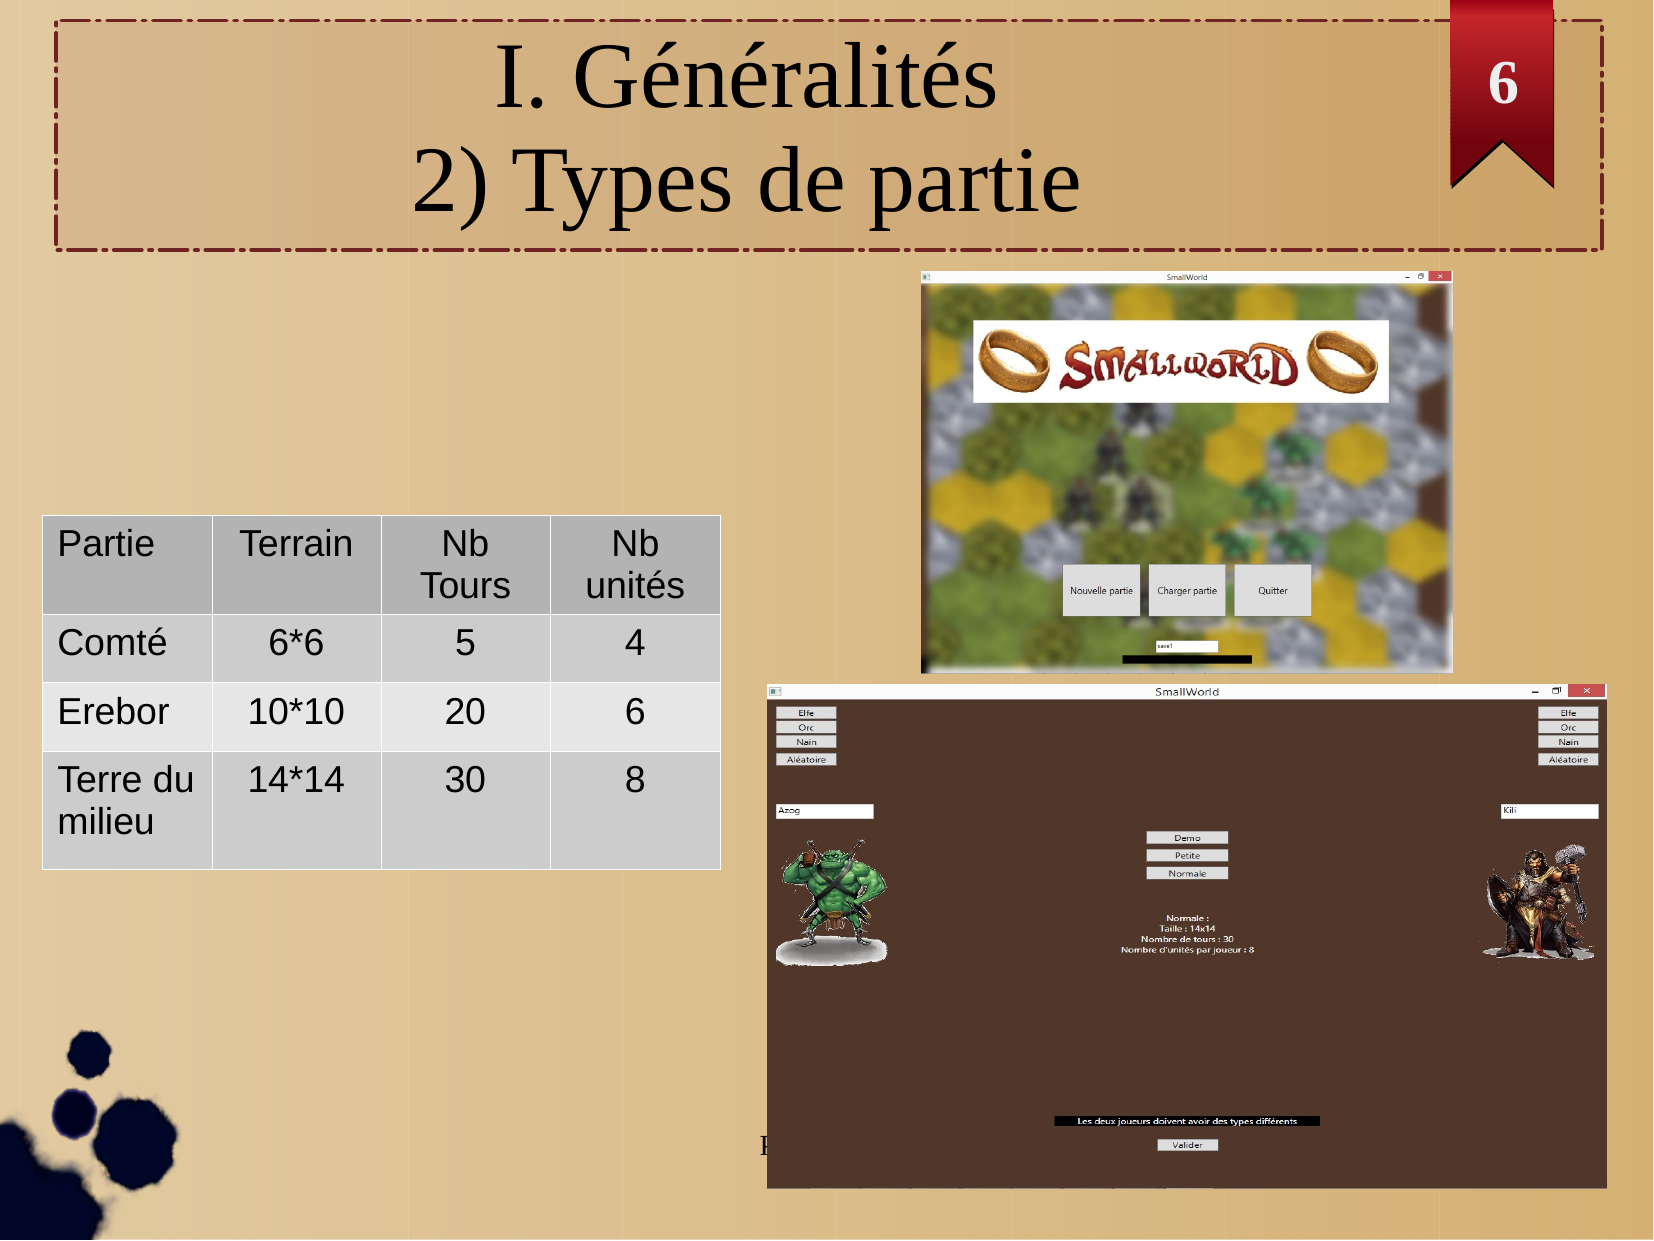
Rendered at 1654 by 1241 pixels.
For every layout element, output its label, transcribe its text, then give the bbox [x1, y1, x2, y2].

table_header Nb unités [551, 516, 720, 614]
table_header Partie [43, 516, 212, 614]
title I. Généralités 2) Types de partie [82, 23, 1412, 335]
table_cell Erebor [43, 683, 212, 751]
table_cell 30 [382, 752, 550, 869]
table_cell 10*10 [213, 683, 381, 751]
table_cell 6*6 [213, 615, 381, 682]
table_header Terrain [213, 516, 381, 614]
table_cell 4 [551, 615, 720, 682]
table_cell 20 [382, 683, 550, 751]
table_header Nb Tours [382, 516, 550, 614]
picture [921, 271, 1453, 674]
table_cell Terre du milieu [43, 752, 212, 869]
table_cell 8 [551, 752, 720, 869]
table_cell 6 [551, 683, 720, 751]
table_cell Comté [43, 615, 212, 682]
table_cell 5 [382, 615, 550, 682]
table_cell 14*14 [213, 752, 381, 869]
picture [767, 684, 1607, 1189]
